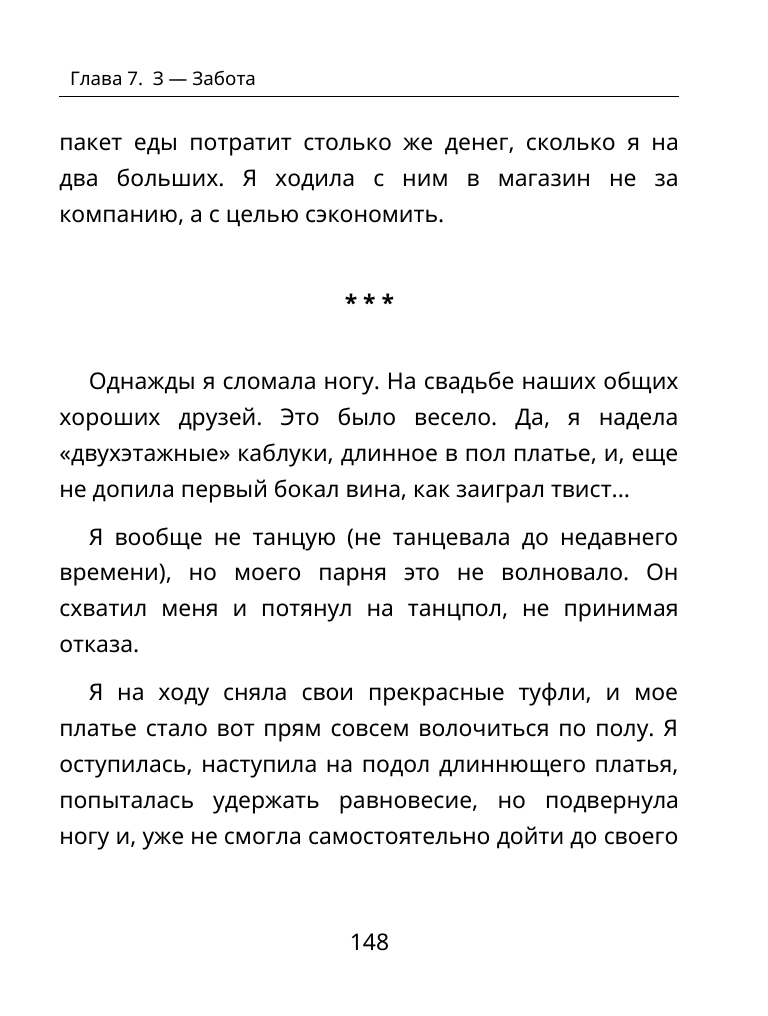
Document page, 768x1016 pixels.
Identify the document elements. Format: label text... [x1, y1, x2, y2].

text Я вообще не танцую (не танцевала до недавнего времени), но моего парня это не волновало. Он схватил меня и потянул на танцпол, не принимая отказа. [59, 520, 679, 659]
text Однажды я сломала ногу. На свадьбе наших общих хороших друзей. Это было весело. Да, я надела «двухэтажные» каблуки, длинное в пол платье, и, еще не допила первый бокал вина, как заиграл твист... [59, 365, 679, 504]
text пакет еды потратит столько же денег, сколько я на два больших. Я ходила с ним в магазин не за компанию, а с целью сэкономить. [59, 126, 679, 229]
subtitle * * * [59, 287, 679, 318]
text Я на ходу сняла свои прекрасные туфли, и мое платье стало вот прям совсем волочиться по полу. Я оступилась, наступила на подол длиннющего платья, попыталась удержать равновесие, но подвернула ногу и, уже не смогла самостоятельно дойти до своего [59, 676, 679, 851]
